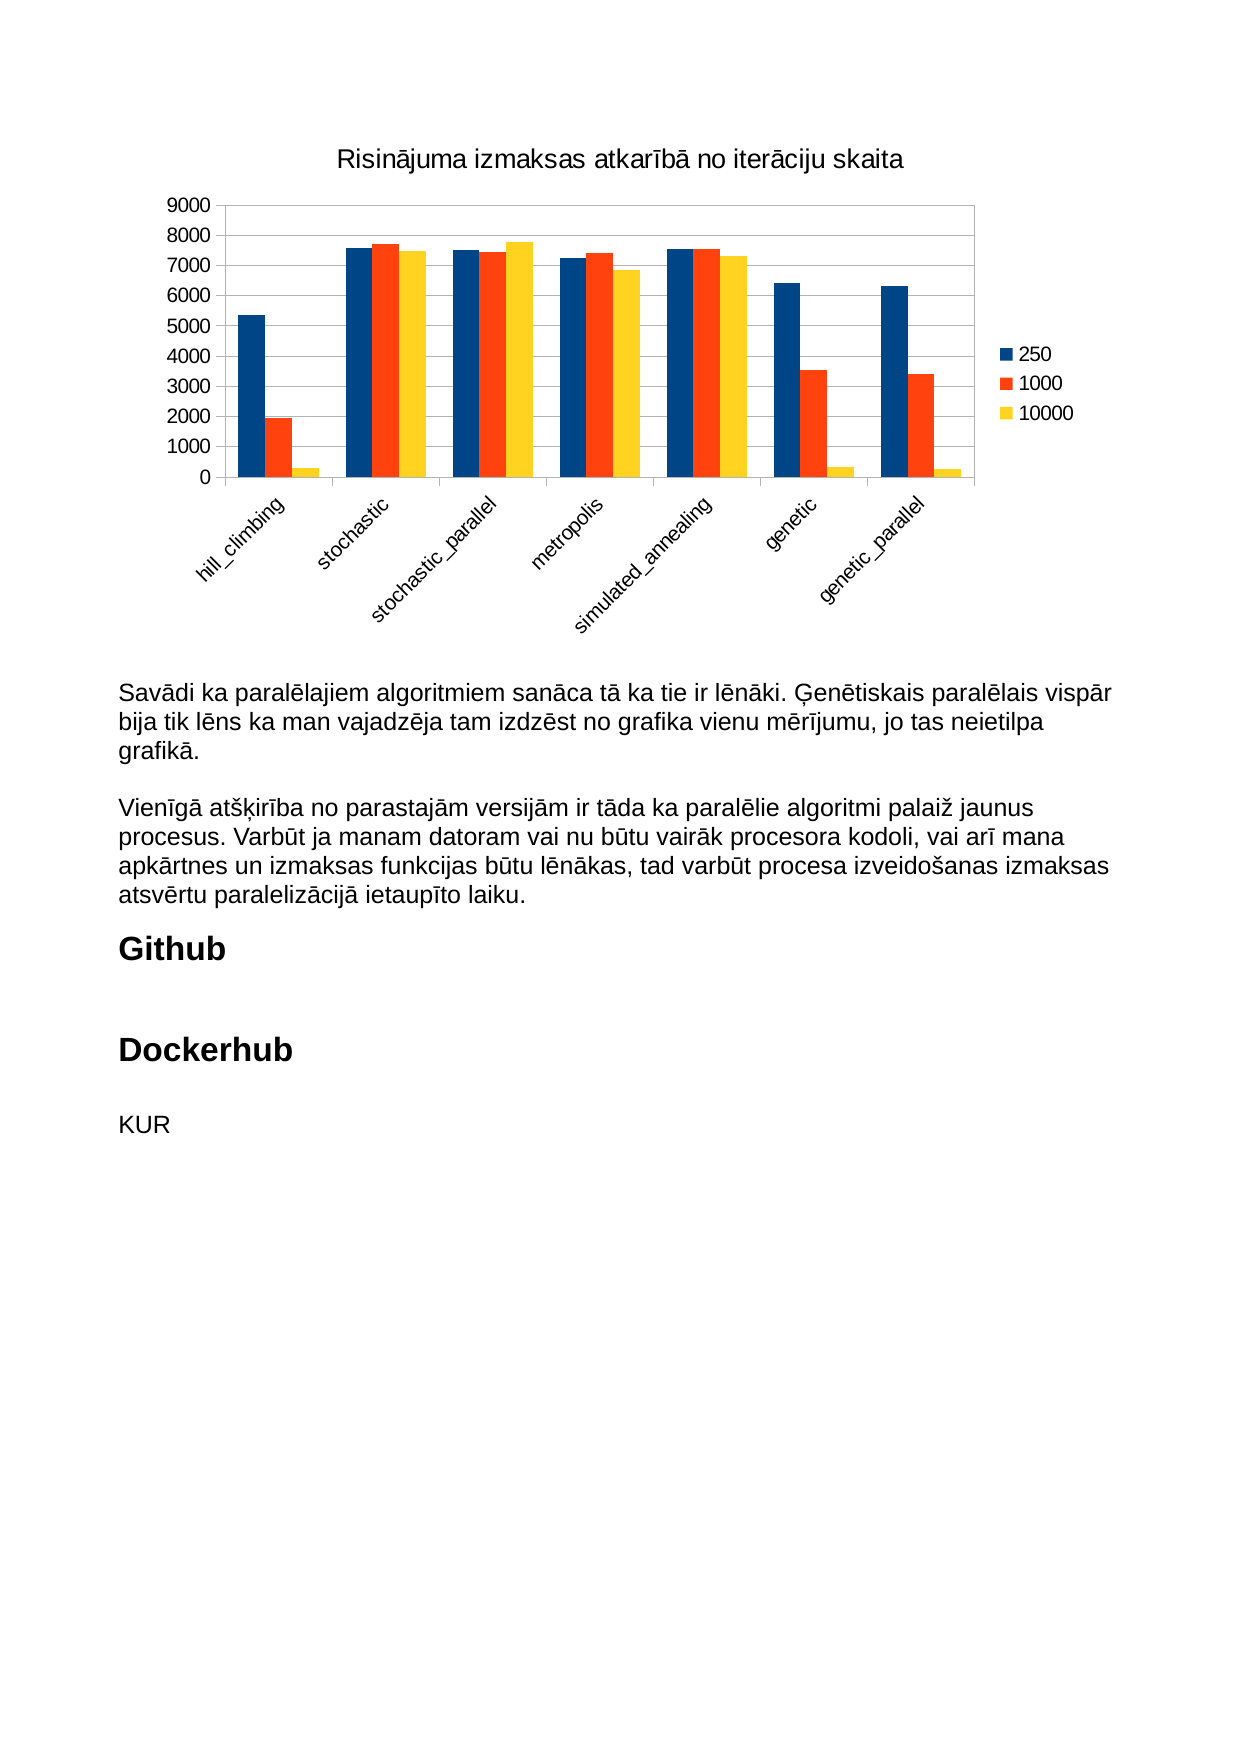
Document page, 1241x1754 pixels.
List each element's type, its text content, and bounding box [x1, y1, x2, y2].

subtitle Github [118, 929, 1122, 968]
text KUR [118, 1110, 1122, 1138]
text Savādi ka paralēlajiem algoritmiem sanāca tā ka tie ir lēnāki. Ģenētiskais paralēlais vispār bija tik lēns ka man vajadzēja tam izdzēst no grafika vienu mērījumu, jo tas neietilpa grafikā. [118, 678, 1122, 764]
text Vienīgā atšķirība no parastajām versijām ir tāda ka paralēlie algoritmi palaiž jaunus procesus. Varbūt ja manam datoram vai nu būtu vairāk procesora kodoli, vai arī mana apkārtnes un izmaksas funkcijas būtu lēnākas, tad varbūt procesa izveidošanas izmaksas atsvērtu paralelizācijā ietaupīto laiku. [118, 793, 1122, 908]
subtitle Dockerhub [118, 1030, 1122, 1068]
